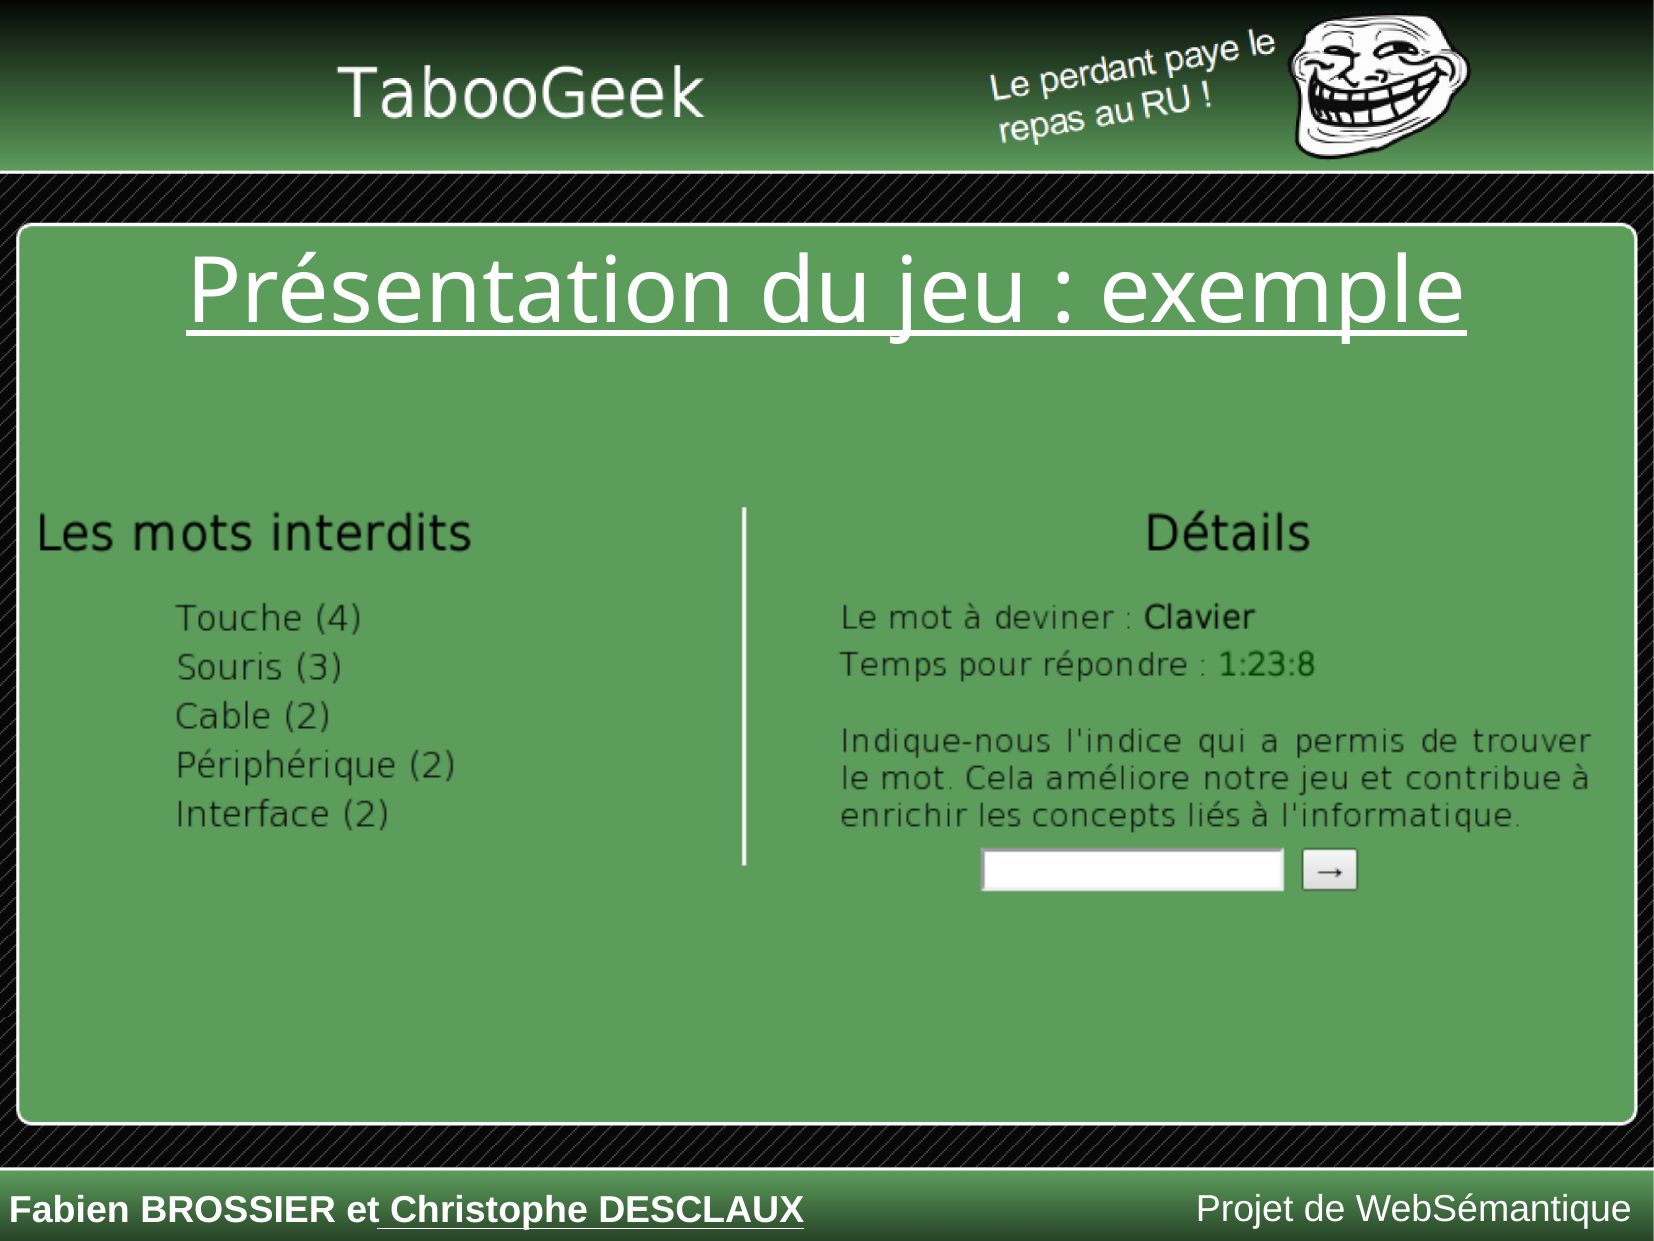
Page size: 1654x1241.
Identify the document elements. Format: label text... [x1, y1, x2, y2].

title Présentation du jeu : exemple [35, 232, 1619, 343]
picture [0, 0, 1654, 1241]
